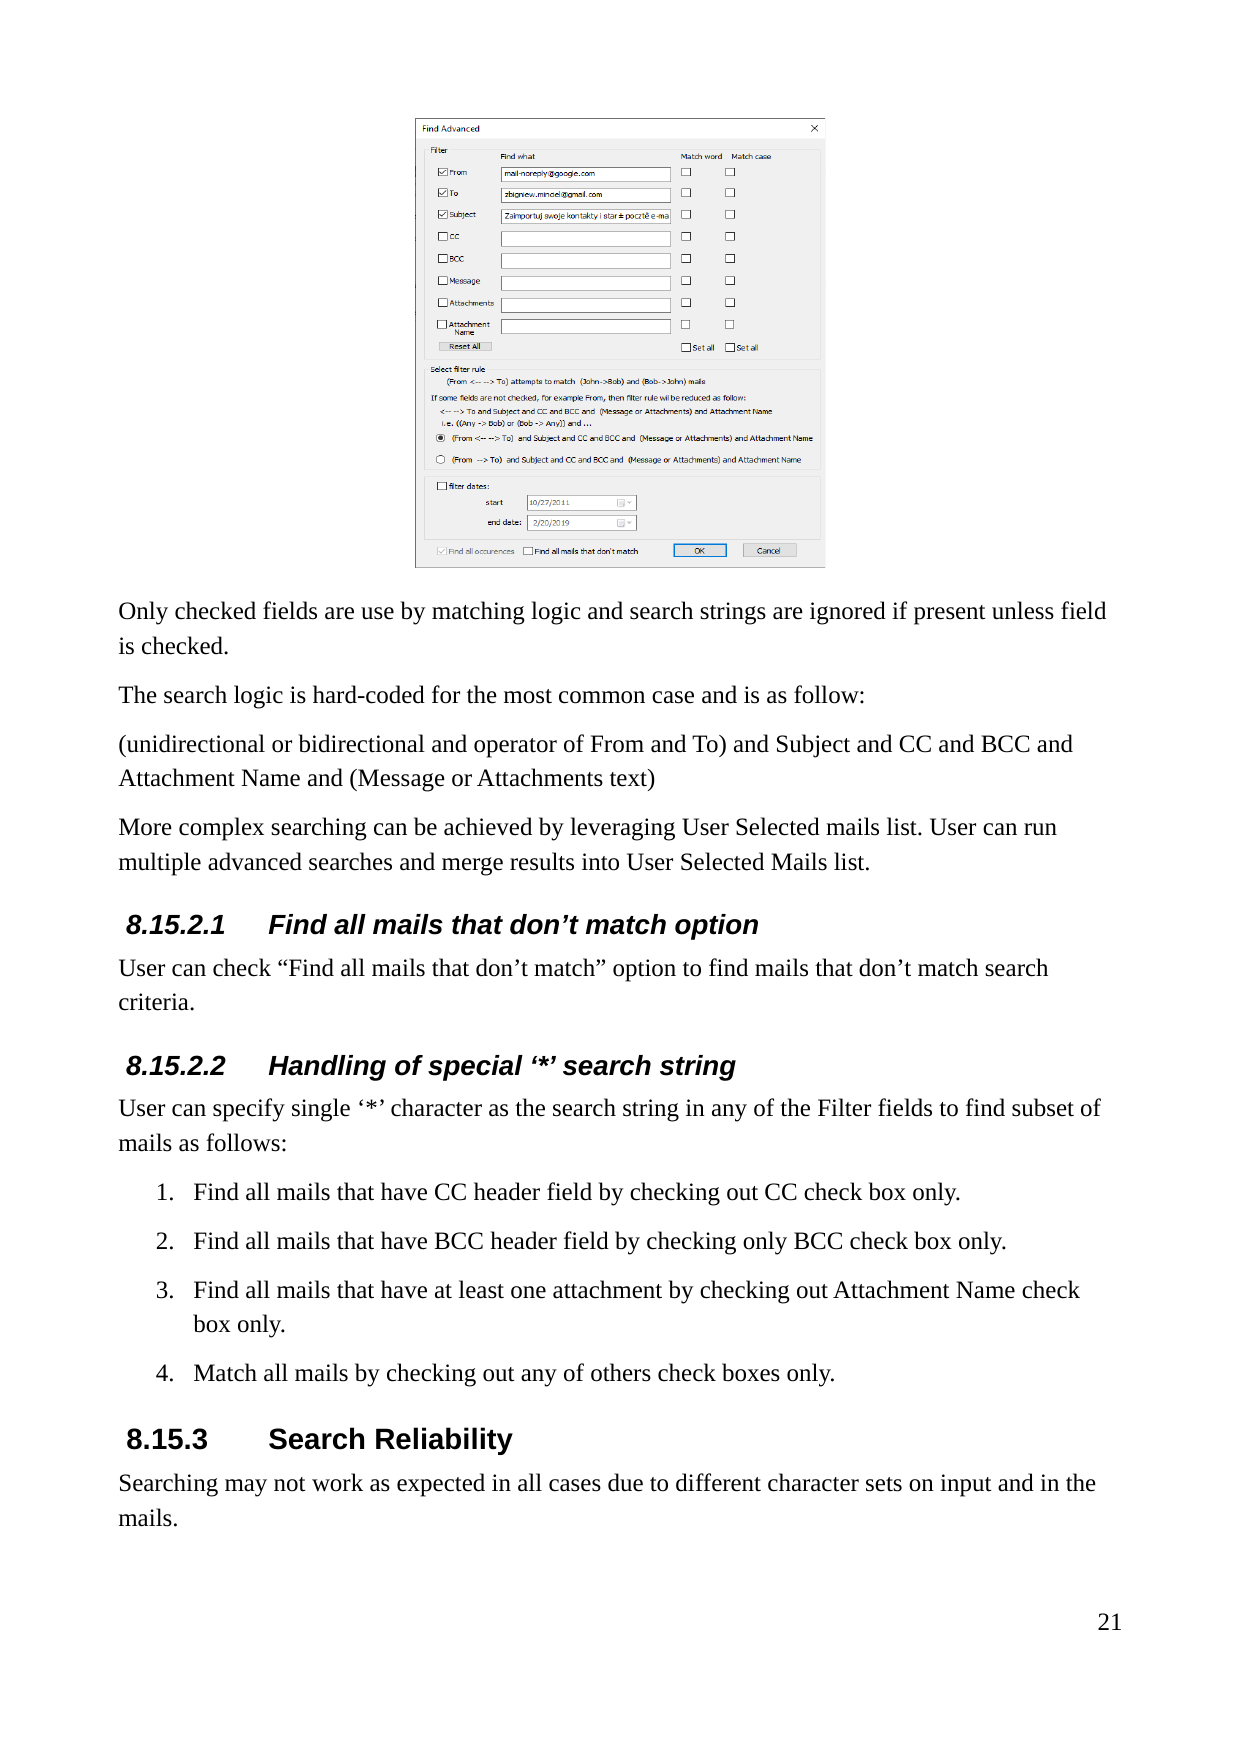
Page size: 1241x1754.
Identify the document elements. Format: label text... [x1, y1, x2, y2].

picture [415, 118, 826, 568]
text The search logic is hard-coded for the most common case and is as follow: [118, 680, 1122, 708]
subtitle Search Reliability [118, 1422, 1122, 1456]
list Find all mails that have CC header field by checking out CC check box only. [156, 1177, 1122, 1206]
list Find all mails that have at least one attachment by checking out Attachment Name check box only. [156, 1275, 1122, 1338]
subtitle Find all mails that don’t match option [118, 908, 1122, 940]
text Searching may not work as expected in all cases due to different character sets on input and in the mails. [118, 1468, 1122, 1532]
text (unidirectional or bidirectional and operator of From and To) and Subject and CC and BCC and Attachment Name and (Message or Attachments text) [118, 729, 1122, 792]
text More complex searching can be achieved by leveraging User Selected mails list. User can run multiple advanced searches and merge results into User Selected Mails list. [118, 812, 1122, 876]
text User can check “Find all mails that don’t match” option to find mails that don’t match search criteria. [118, 953, 1122, 1016]
text User can specify single ‘*’ character as the search string in any of the Filter fields to find subset of mails as follows: [118, 1093, 1122, 1156]
list Find all mails that have BCC header field by checking only BCC check box only. [156, 1226, 1122, 1254]
list Match all mails by checking out any of others check boxes only. [156, 1358, 1122, 1387]
subtitle Handling of special ‘*’ search string [118, 1049, 1122, 1081]
text Only checked fields are use by matching logic and search strings are ignored if present unless field is checked. [118, 596, 1122, 659]
